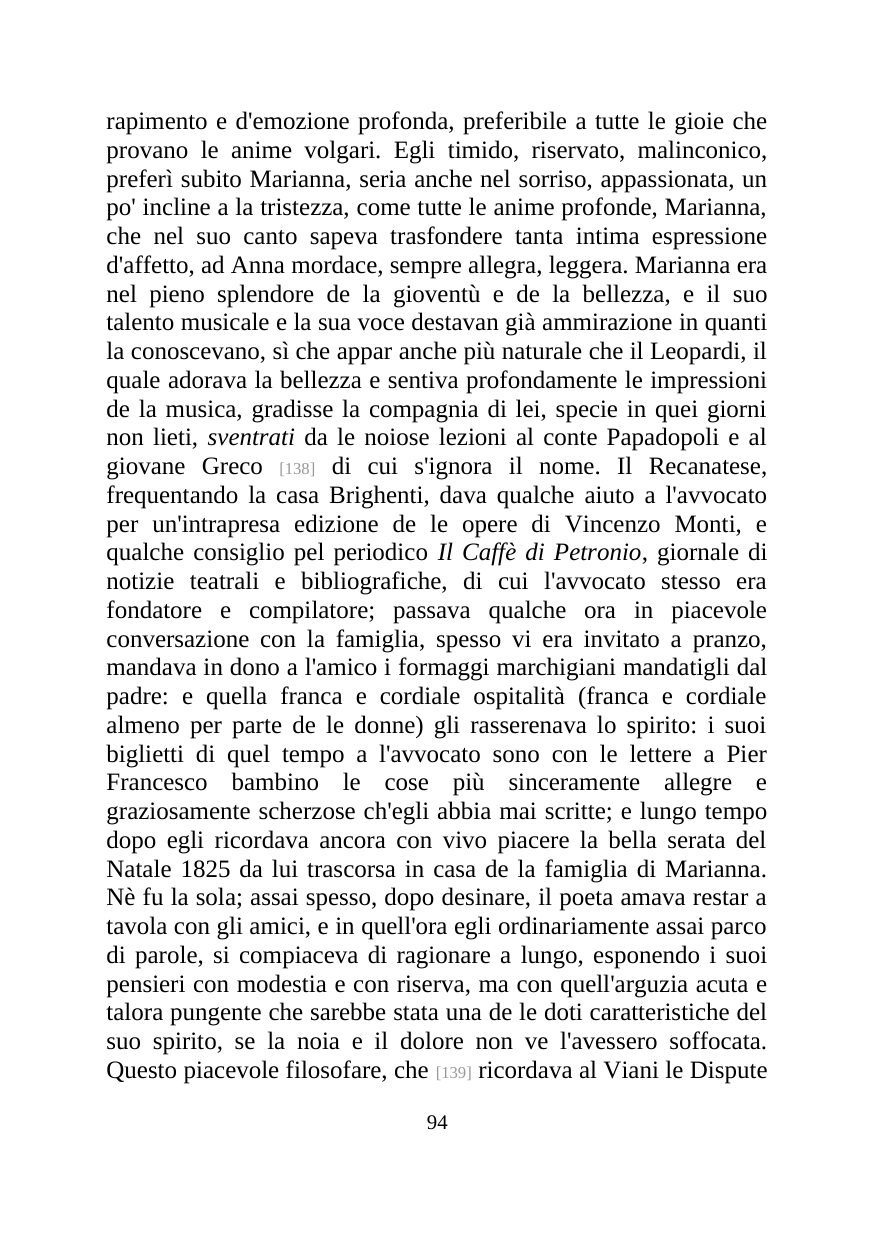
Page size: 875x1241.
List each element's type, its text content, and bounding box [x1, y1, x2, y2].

text rapimento e d'emozione profonda, preferibile a tutte le gioie che provano le anime volgari. Egli timido, riservato, malinconico, preferì subito Marianna, seria anche nel sorriso, appassionata, un po' incline a la tristezza, come tutte le anime profonde, Marianna, che nel suo canto sapeva trasfondere tanta intima espressione d'affetto, ad Anna mordace, sempre allegra, leggera. Marianna era nel pieno splendore de la gioventù e de la bellezza, e il suo talento musicale e la sua voce destavan già ammirazione in quanti la conoscevano, sì che appar anche più naturale che il Leopardi, il quale adorava la bellezza e sentiva profondamente le impressioni de la musica, gradisse la compagnia di lei, specie in quei giorni non lieti, sventrati da le noiose lezioni al conte Papadopoli e al giovane Greco [138] di cui s'ignora il nome. Il Recanatese, frequentando la casa Brighenti, dava qualche aiuto a l'avvocato per un'intrapresa edizione de le opere di Vincenzo Monti, e qualche consiglio pel periodico Il Caffè di Petronio, giornale di notizie teatrali e bibliografiche, di cui l'avvocato stesso era fondatore e compilatore; passava qualche ora in piacevole conversazione con la famiglia, spesso vi era invitato a pranzo, mandava in dono a l'amico i formaggi marchigiani mandatigli dal padre: e quella franca e cordiale ospitalità (franca e cordiale almeno per parte de le donne) gli rasserenava lo spirito: i suoi biglietti di quel tempo a l'avvocato sono con le lettere a Pier Francesco bambino le cose più sinceramente allegre e graziosamente scherzose ch'egli abbia mai scritte; e lungo tempo dopo egli ricordava ancora con vivo piacere la bella serata del Natale 1825 da lui trascorsa in casa de la famiglia di Marianna. Nè fu la sola; assai spesso, dopo desinare, il poeta amava restar a tavola con gli amici, e in quell'ora egli ordinariamente assai parco di parole, si compiaceva di ragionare a lungo, esponendo i suoi pensieri con modestia e con riserva, ma con quell'arguzia acuta e talora pungente che sarebbe stata una de le doti caratteristiche del suo spirito, se la noia e il dolore non ve l'avessero soffocata. Questo piacevole filosofare, che [139] ricordava al Viani le Dispute [106, 106, 768, 1084]
